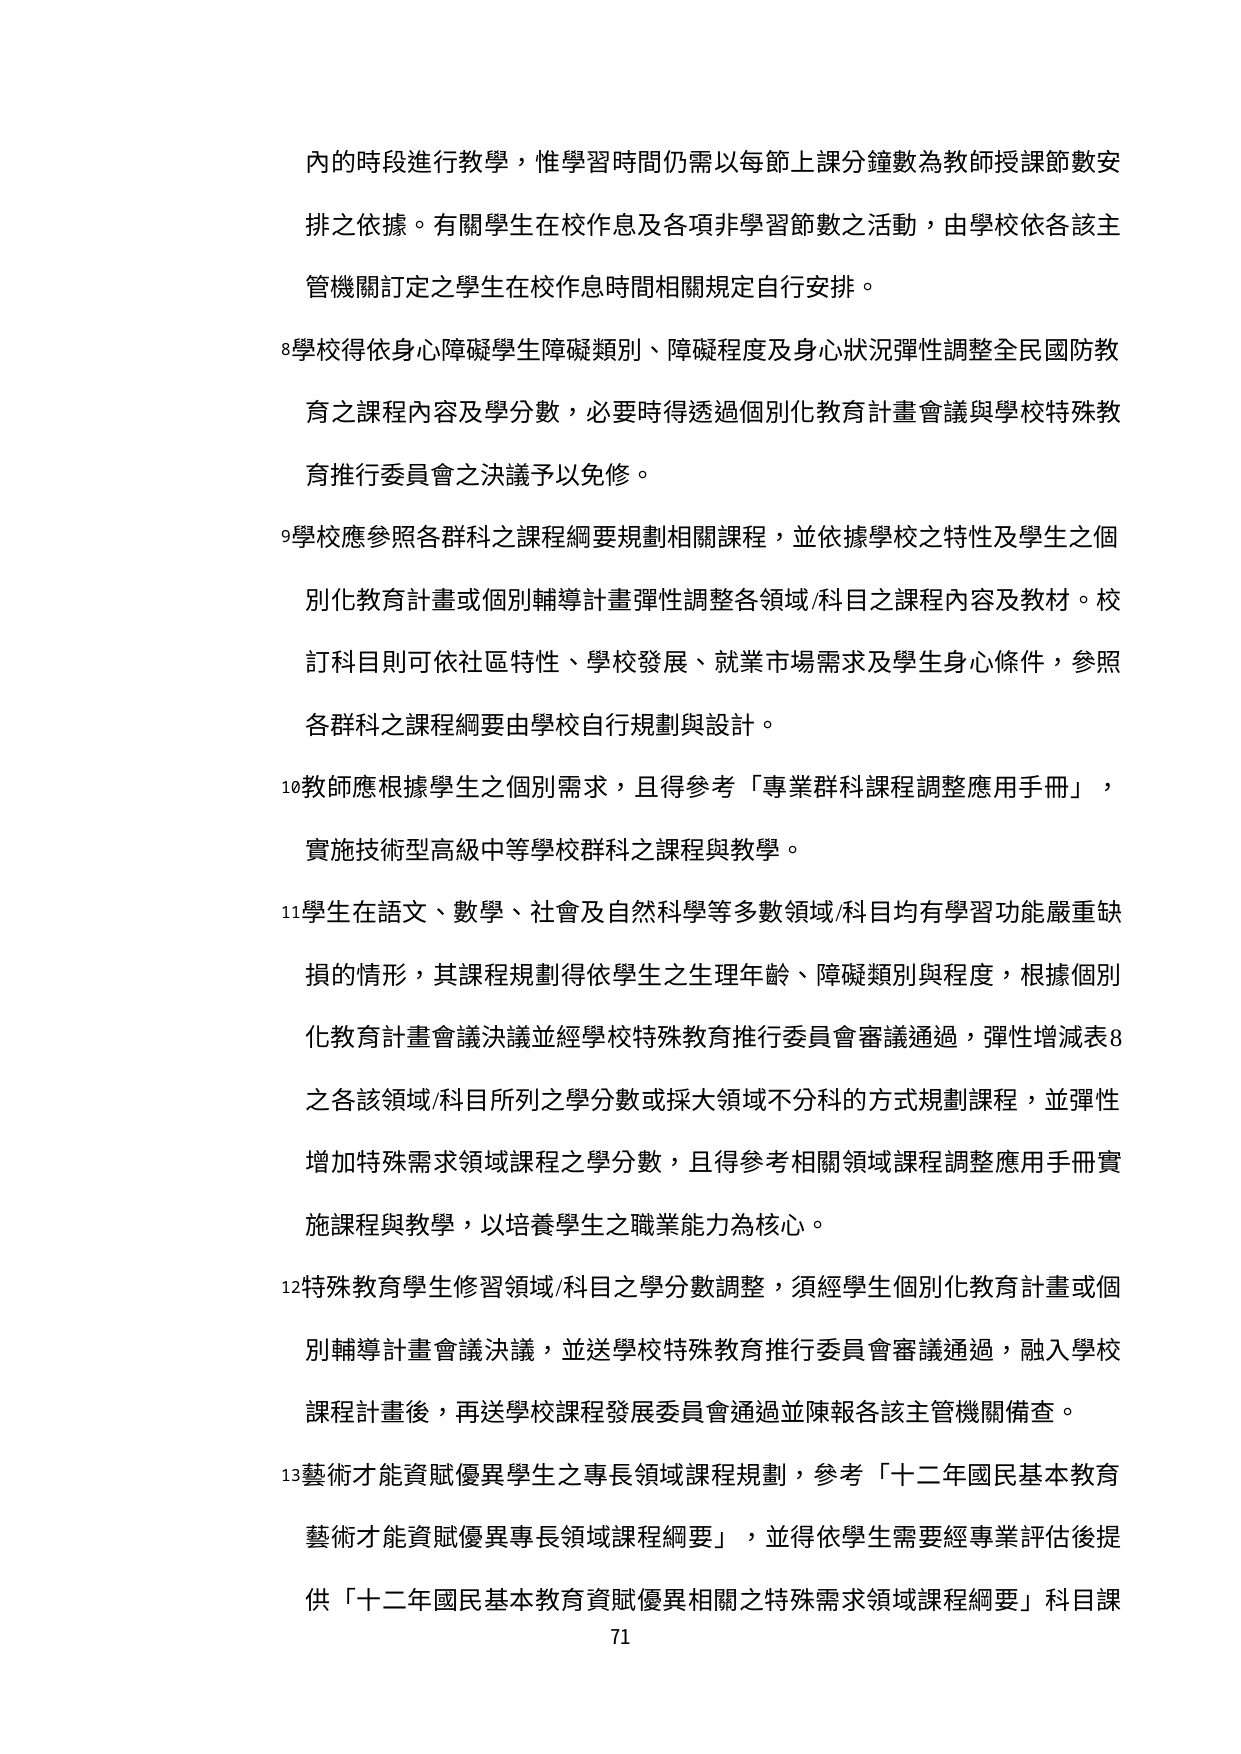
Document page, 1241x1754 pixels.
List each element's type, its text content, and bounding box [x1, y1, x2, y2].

text 11學生在語文、數學、社會及自然科學等多數領域/科目均有學習功能嚴重缺損的情形，其課程規劃得依學生之生理年齡、障礙類別與程度，根據個別化教育計畫會議決議並經學校特殊教育推行委員會審議通過，彈性增減表8之各該領域/科目所列之學分數或採大領域不分科的方式規劃課程，並彈性增加特殊需求領域課程之學分數，且得參考相關領域課程調整應用手冊實施課程與教學，以培養學生之職業能力為核心。 [281, 869, 1122, 1244]
text 10教師應根據學生之個別需求，且得參考「專業群科課程調整應用手冊」，實施技術型高級中等學校群科之課程與教學。 [281, 744, 1122, 869]
text 13藝術才能資賦優異學生之專長領域課程規劃，參考「十二年國民基本教育藝術才能資賦優異專長領域課程綱要」，並得依學生需要經專業評估後提供「十二年國民基本教育資賦優異相關之特殊需求領域課程綱要」科目課 [281, 1432, 1122, 1619]
text 12特殊教育學生修習領域/科目之學分數調整，須經學生個別化教育計畫或個別輔導計畫會議決議，並送學校特殊教育推行委員會審議通過，融入學校課程計畫後，再送學校課程發展委員會通過並陳報各該主管機關備查。 [281, 1244, 1122, 1432]
text 9學校應參照各群科之課程綱要規劃相關課程，並依據學校之特性及學生之個別化教育計畫或個別輔導計畫彈性調整各領域/科目之課程內容及教材。校訂科目則可依社區特性、學校發展、就業市場需求及學生身心條件，參照各群科之課程綱要由學校自行規劃與設計。 [281, 494, 1122, 744]
text 內的時段進行教學，惟學習時間仍需以每節上課分鐘數為教師授課節數安排之依據。有關學生在校作息及各項非學習節數之活動，由學校依各該主管機關訂定之學生在校作息時間相關規定自行安排。 [281, 119, 1122, 307]
text 8學校得依身心障礙學生障礙類別、障礙程度及身心狀況彈性調整全民國防教育之課程內容及學分數，必要時得透過個別化教育計畫會議與學校特殊教育推行委員會之決議予以免修。 [281, 307, 1122, 494]
